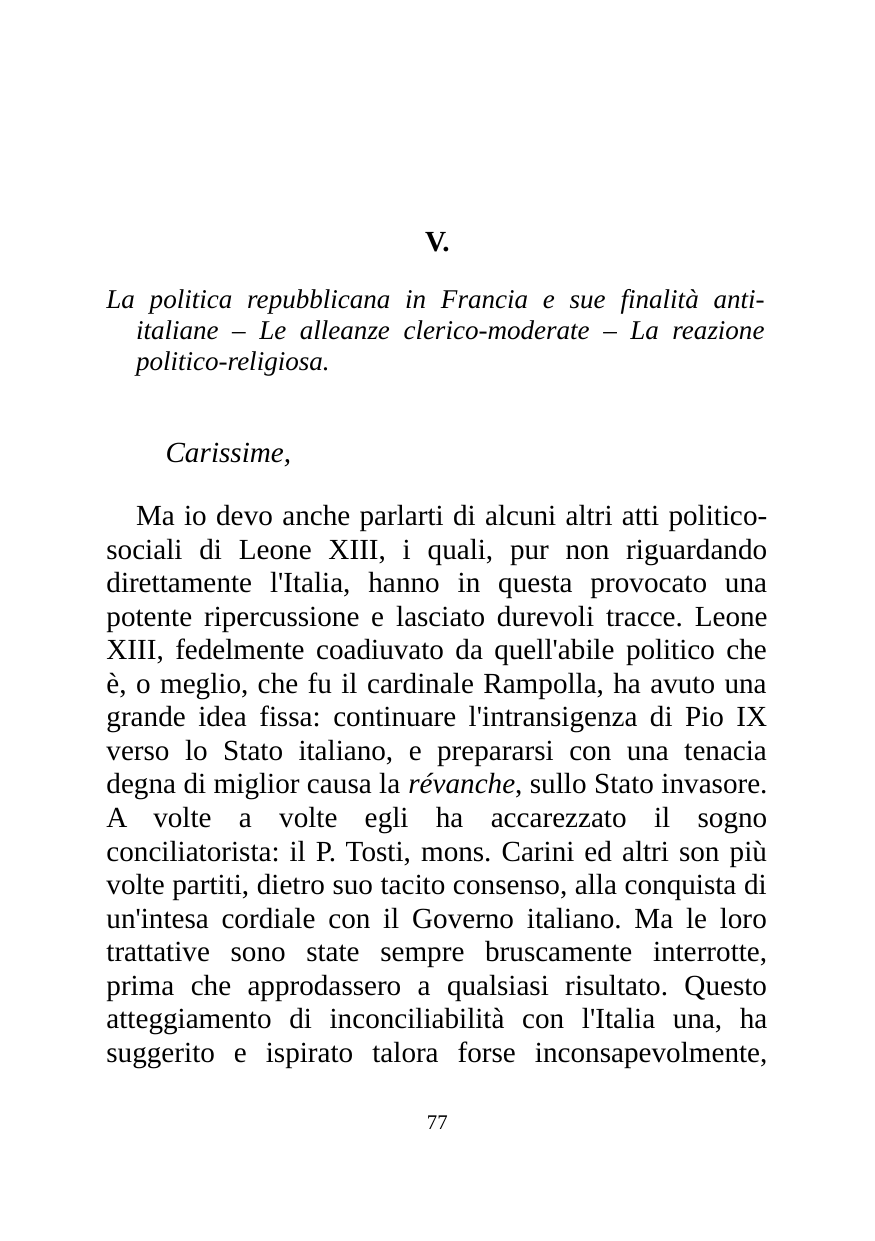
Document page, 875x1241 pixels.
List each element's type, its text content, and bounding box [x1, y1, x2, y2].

subtitle La politica repubblicana in Francia e sue finalità anti-italiane – Le alleanze clerico-moderate – La reazione politico-religiosa. [106, 283, 768, 376]
text Carissime, [106, 435, 768, 469]
text Ma io devo anche parlarti di alcuni altri atti politico-sociali di Leone XIII, i quali, pur non riguardando direttamente l'Italia, hanno in questa provocato una potente ripercussione e lasciato durevoli tracce. Leone XIII, fedelmente coadiuvato da quell'abile politico che è, o meglio, che fu il cardinale Rampolla, ha avuto una grande idea fissa: continuare l'intransigenza di Pio IX verso lo Stato italiano, e prepararsi con una tenacia degna di miglior causa la révanche, sullo Stato invasore. A volte a volte egli ha accarezzato il sogno conciliatorista: il P. Tosti, mons. Carini ed altri son più volte partiti, dietro suo tacito consenso, alla conquista di un'intesa cordiale con il Governo italiano. Ma le loro trattative sono state sempre bruscamente interrotte, prima che approdassero a qualsiasi risultato. Questo atteggiamento di inconciliabilità con l'Italia una, ha suggerito e ispirato talora forse inconsapevolmente, [106, 498, 768, 1068]
subtitle V. [106, 224, 768, 258]
